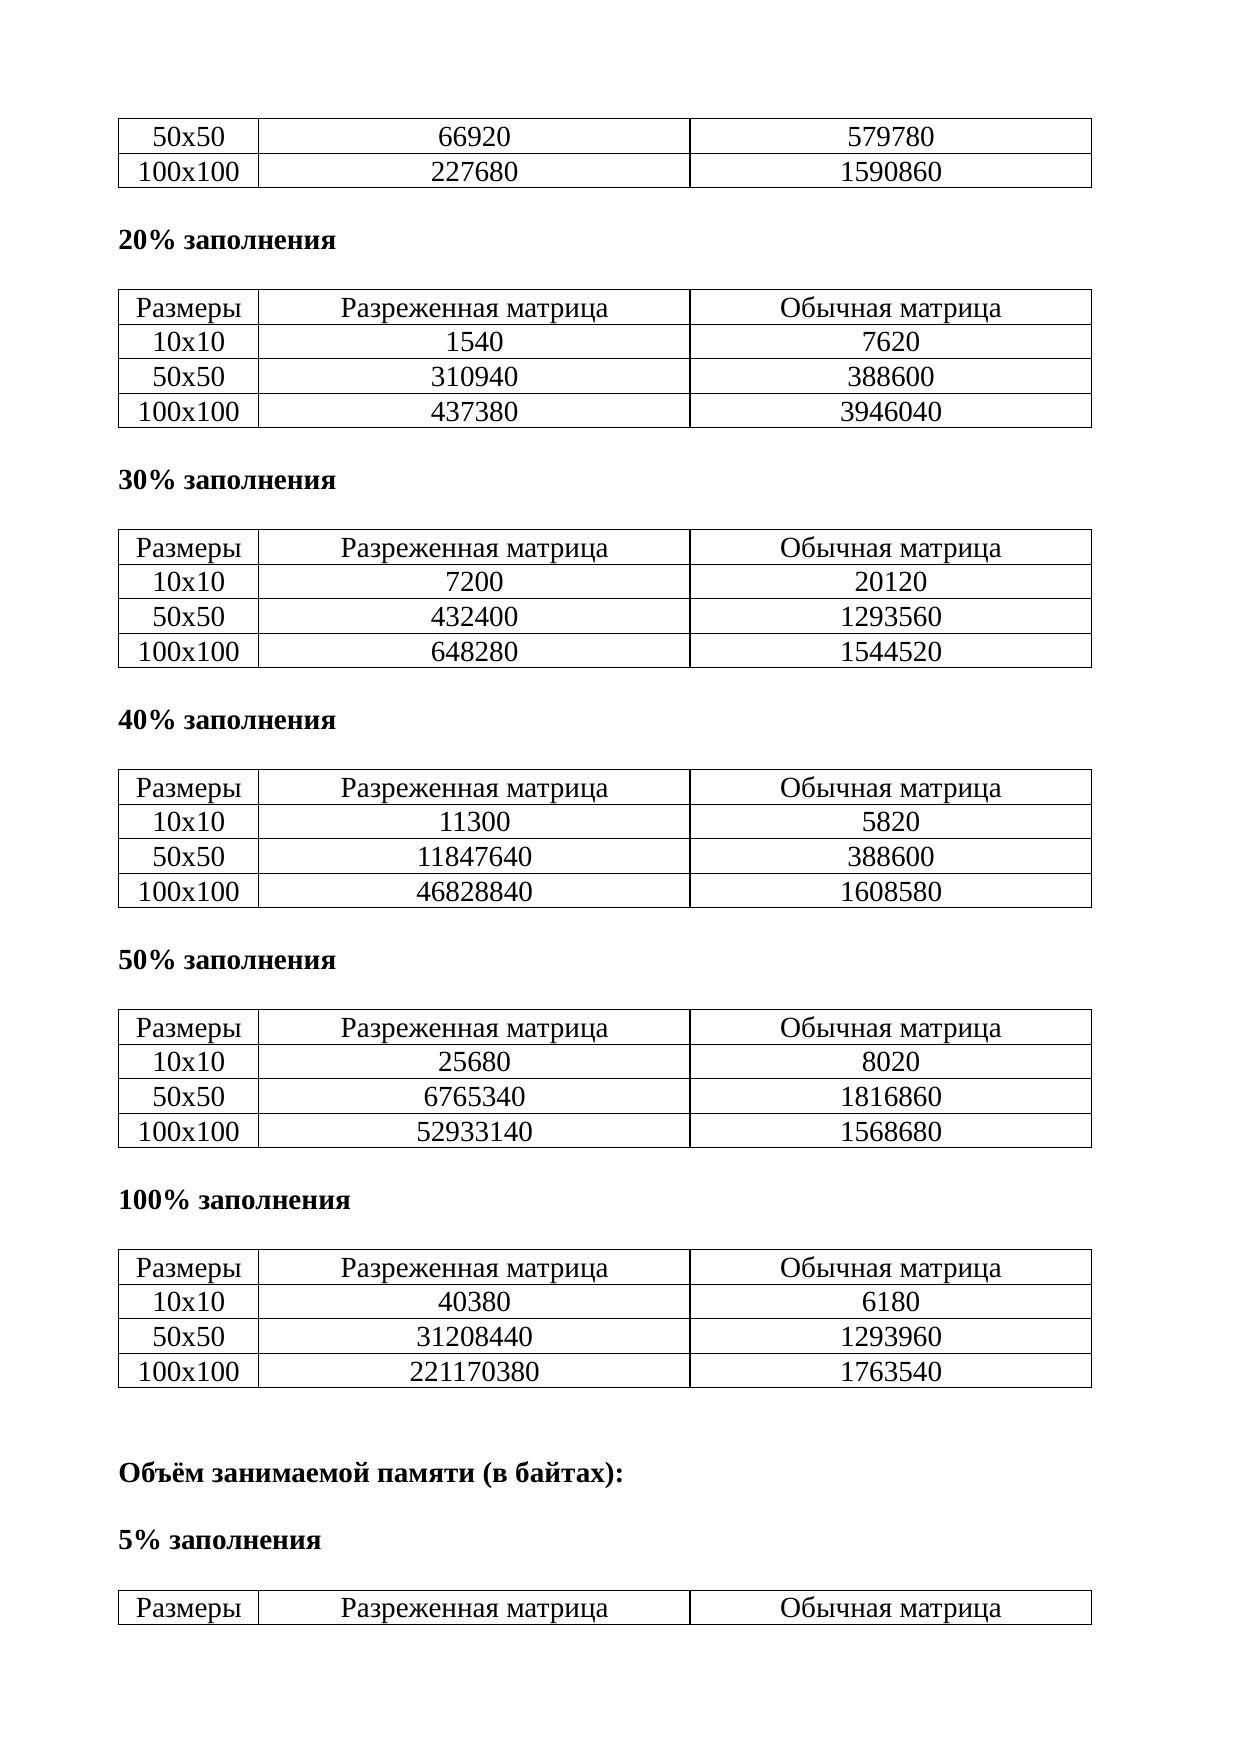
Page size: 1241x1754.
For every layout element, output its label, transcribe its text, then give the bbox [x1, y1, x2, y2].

table_cell 66920 [259, 119, 689, 153]
table_header Размеры [119, 1591, 258, 1624]
table_cell 10х10 [119, 1045, 258, 1078]
table_cell 50х50 [119, 1319, 258, 1353]
text 100% заполнения [118, 1182, 1122, 1215]
table_cell 20120 [691, 565, 1091, 598]
table_cell 46828840 [259, 874, 689, 907]
table_cell 50х50 [119, 599, 258, 633]
table_cell 1763540 [691, 1354, 1091, 1387]
table_cell 310940 [259, 359, 689, 393]
table_cell 3946040 [691, 394, 1091, 427]
table_cell 10х10 [119, 1285, 258, 1318]
table_cell 437380 [259, 394, 689, 427]
text 5% заполнения [118, 1522, 1122, 1556]
table_cell 10х10 [119, 805, 258, 838]
table_header Обычная матрица [691, 1591, 1091, 1624]
table_cell 432400 [259, 599, 689, 633]
text 20% заполнения [118, 222, 1122, 255]
table_cell 31208440 [259, 1319, 689, 1353]
table_cell 50х50 [119, 839, 258, 873]
table_cell 100х100 [119, 874, 258, 907]
table_cell 25680 [259, 1045, 689, 1078]
table_cell 648280 [259, 634, 689, 667]
table_cell 50х50 [119, 359, 258, 393]
table_cell 1816860 [691, 1079, 1091, 1113]
table_cell 6765340 [259, 1079, 689, 1113]
table_header Размеры [119, 1010, 258, 1043]
table_cell 50х50 [119, 119, 258, 153]
table_cell 40380 [259, 1285, 689, 1318]
table_cell 227680 [259, 154, 689, 187]
table_header Размеры [119, 1250, 258, 1283]
table_header Обычная матрица [691, 770, 1091, 803]
text 50% заполнения [118, 942, 1122, 975]
table_header Разреженная матрица [259, 1591, 689, 1624]
table_cell 100х100 [119, 1114, 258, 1147]
table_cell 7620 [691, 325, 1091, 358]
text Объём занимаемой памяти (в байтах): [118, 1455, 1122, 1489]
table_cell 1293560 [691, 599, 1091, 633]
table_cell 1608580 [691, 874, 1091, 907]
table_cell 100х100 [119, 634, 258, 667]
table_header Обычная матрица [691, 1010, 1091, 1043]
table_header Разреженная матрица [259, 1250, 689, 1283]
table_header Обычная матрица [691, 1250, 1091, 1283]
table_cell 52933140 [259, 1114, 689, 1147]
table_cell 388600 [691, 359, 1091, 393]
table_header Размеры [119, 290, 258, 323]
table_cell 11300 [259, 805, 689, 838]
table_cell 388600 [691, 839, 1091, 873]
table_header Разреженная матрица [259, 530, 689, 563]
table_cell 6180 [691, 1285, 1091, 1318]
table_header Разреженная матрица [259, 1010, 689, 1043]
table_header Разреженная матрица [259, 770, 689, 803]
table_cell 1544520 [691, 634, 1091, 667]
table_cell 1540 [259, 325, 689, 358]
table_cell 1293960 [691, 1319, 1091, 1353]
table_cell 579780 [691, 119, 1091, 153]
table_cell 1590860 [691, 154, 1091, 187]
table_header Размеры [119, 770, 258, 803]
table_cell 10х10 [119, 325, 258, 358]
table_header Размеры [119, 530, 258, 563]
table_cell 100х100 [119, 1354, 258, 1387]
table_cell 100х100 [119, 394, 258, 427]
table_cell 10х10 [119, 565, 258, 598]
table_cell 8020 [691, 1045, 1091, 1078]
table_header Разреженная матрица [259, 290, 689, 323]
text 40% заполнения [118, 702, 1122, 735]
table_cell 50х50 [119, 1079, 258, 1113]
table_cell 5820 [691, 805, 1091, 838]
table_header Обычная матрица [691, 530, 1091, 563]
table_cell 100х100 [119, 154, 258, 187]
table_cell 7200 [259, 565, 689, 598]
table_header Обычная матрица [691, 290, 1091, 323]
text 30% заполнения [118, 462, 1122, 495]
table_cell 221170380 [259, 1354, 689, 1387]
table_cell 1568680 [691, 1114, 1091, 1147]
table_cell 11847640 [259, 839, 689, 873]
